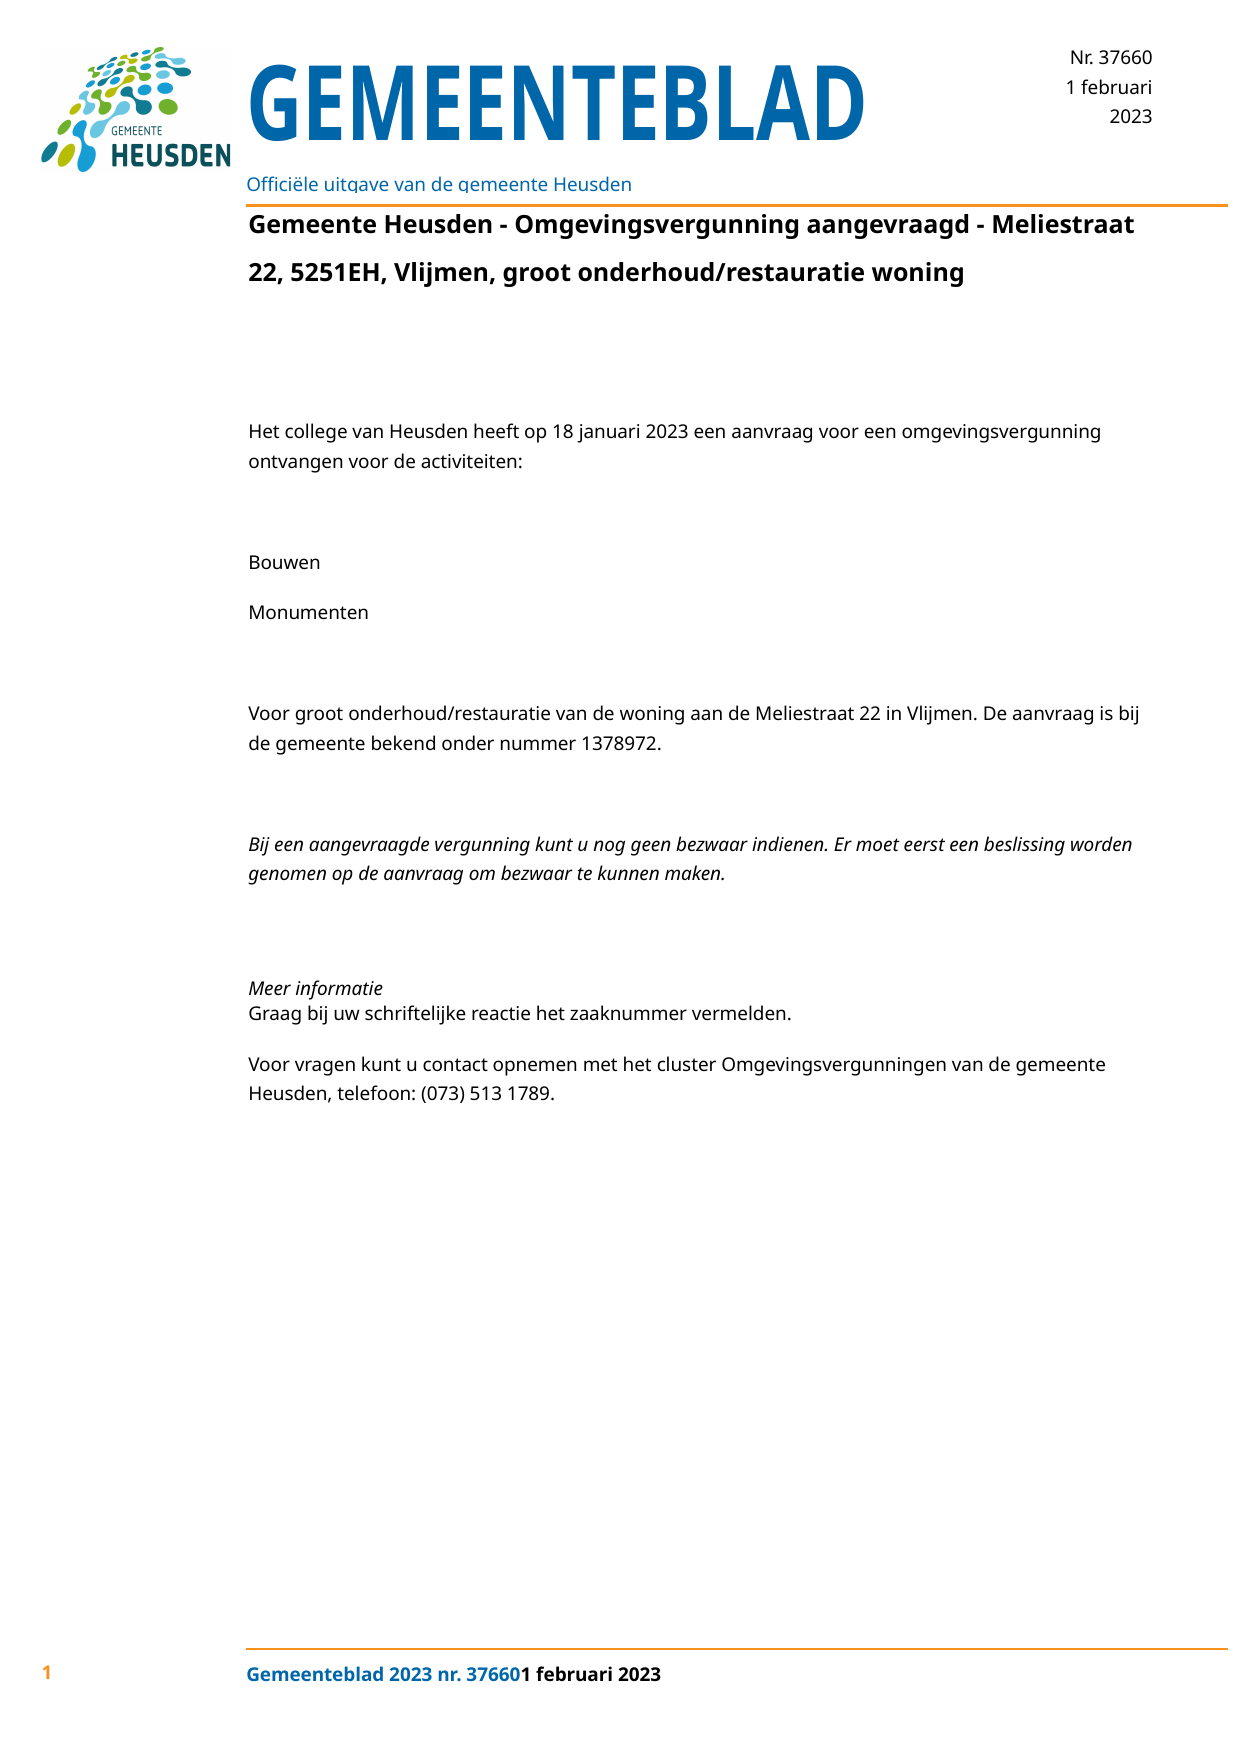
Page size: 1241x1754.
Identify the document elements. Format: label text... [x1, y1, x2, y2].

text Voor groot onderhoud/restauratie van de woning aan de Meliestraat 22 in Vlijmen. De aanvraag is bij de gemeente bekend onder nummer 1378972. [248, 700, 1152, 756]
text Het college van Heusden heeft op 18 januari 2023 een aanvraag voor een omgevingsvergunning ontvangen voor de activiteiten: [248, 419, 1152, 474]
text Bij een aangevraagde vergunning kunt u nog geen bezwaar indienen. Er moet eerst een beslissing worden genomen op de aanvraag om bezwaar te kunnen maken. [248, 831, 1152, 886]
text Graag bij uw schriftelijke reactie het zaaknummer vermelden. [248, 1001, 1152, 1026]
text Bouwen [248, 549, 1152, 575]
picture [41, 47, 231, 172]
text Meer informatie [248, 975, 1152, 1001]
text Voor vragen kunt u contact opnemen met het cluster Omgevingsvergunningen van de gemeente Heusden, telefoon: (073) 513 1789. [248, 1051, 1152, 1106]
text Gemeente Heusden - Omgevingsvergunning aangevraagd - Meliestraat 22, 5251EH, Vlijmen, groot onderhoud/restauratie woning [248, 207, 1152, 288]
text Monumenten [248, 599, 1152, 625]
